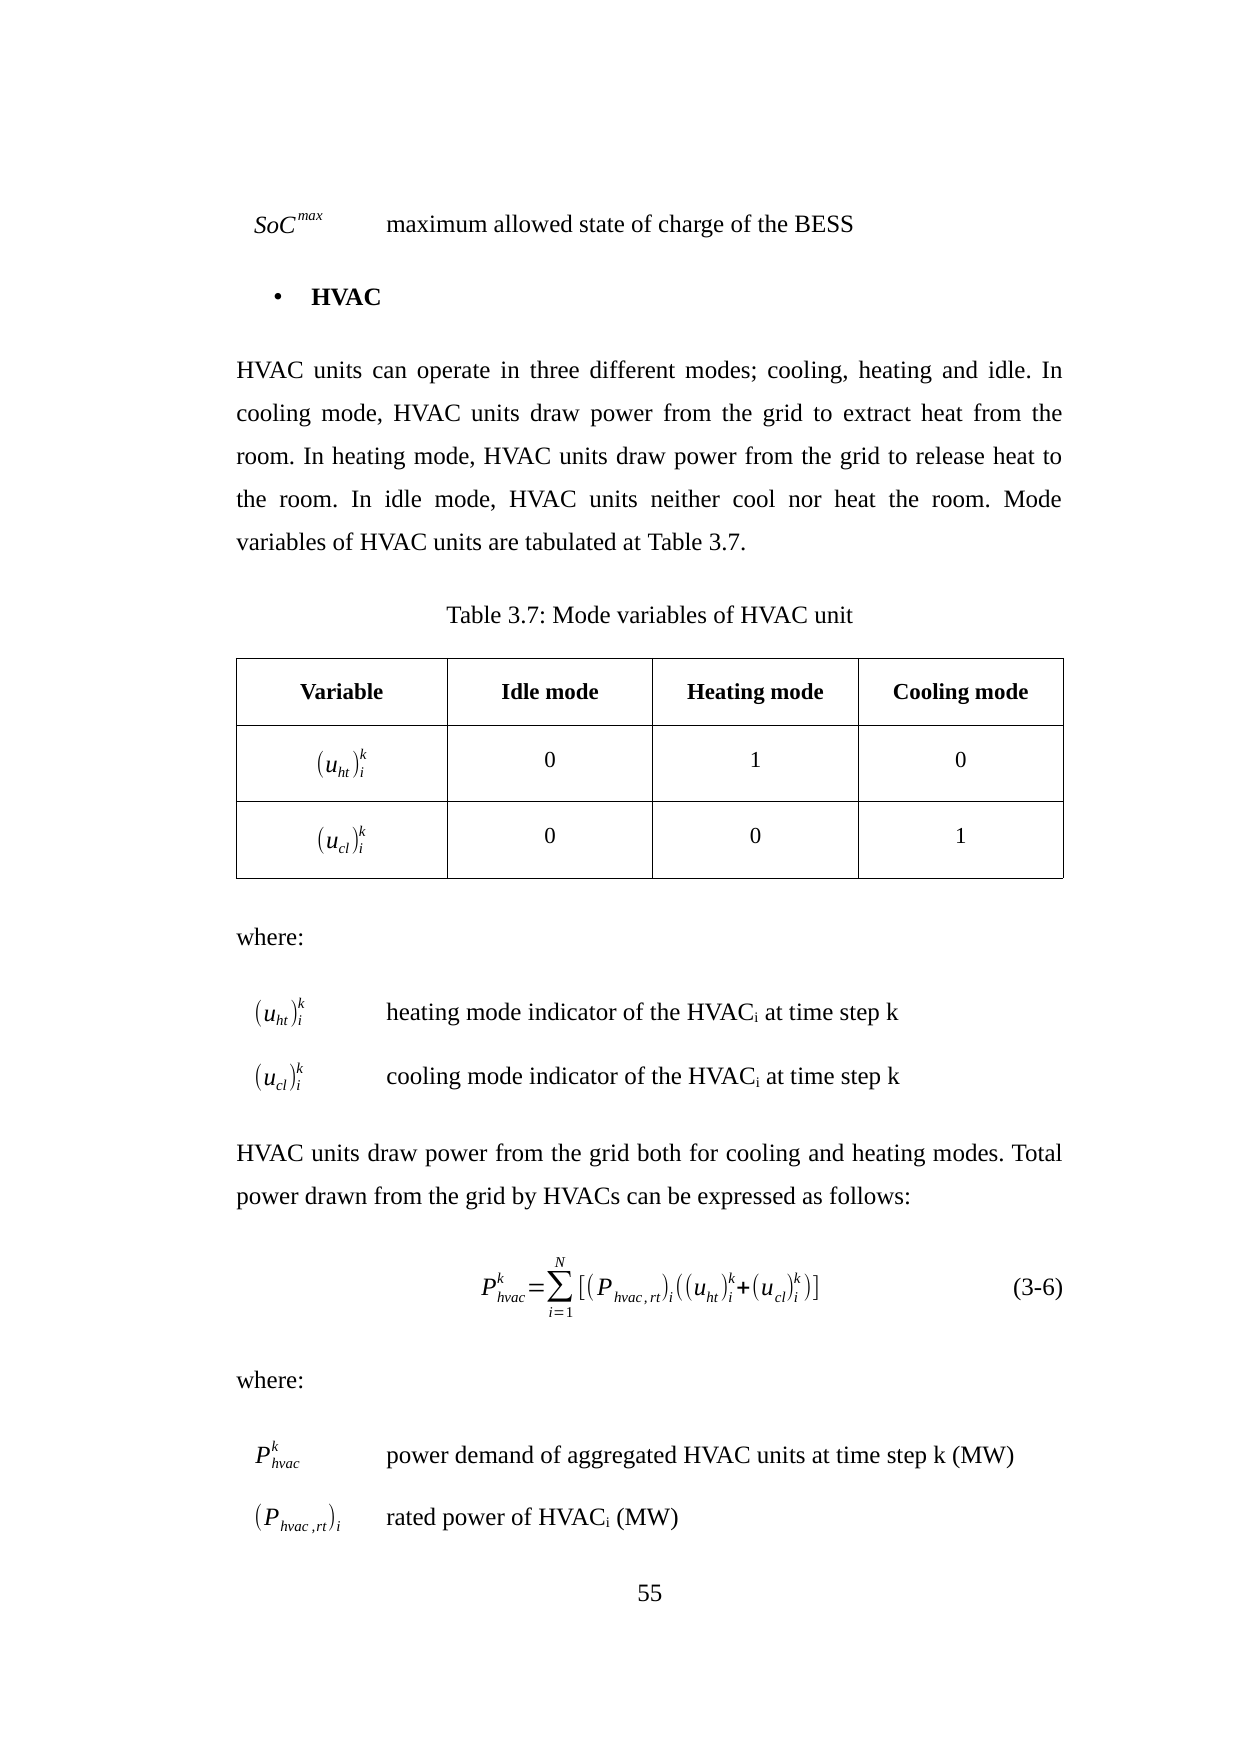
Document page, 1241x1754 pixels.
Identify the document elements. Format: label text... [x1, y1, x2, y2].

table_header Variable [237, 659, 447, 725]
text maximum allowed state of charge of the BESS [236, 207, 1063, 238]
text rated power of HVACi (MW) [236, 1502, 1063, 1534]
text Table 3.7: Mode variables of HVAC unit [236, 600, 1063, 629]
table_cell 0 [653, 802, 858, 877]
table_header Heating mode [653, 659, 858, 725]
text (3-6) [236, 1254, 1063, 1321]
text where: [236, 1365, 1063, 1394]
text heating mode indicator of the HVACi at time step k [236, 994, 1063, 1029]
table_cell [237, 726, 447, 801]
table_header Cooling mode [859, 659, 1063, 725]
text cooling mode indicator of the HVACi at time step k [236, 1059, 1063, 1094]
table_cell 0 [859, 726, 1063, 801]
table_cell 0 [448, 802, 652, 877]
text power demand of aggregated HVAC units at time step k (MW) [236, 1438, 1063, 1472]
table_cell 1 [653, 726, 858, 801]
text HVAC units draw power from the grid both for cooling and heating modes. Total power drawn from the grid by HVACs can be expressed as follows: [236, 1138, 1063, 1210]
text where: [236, 922, 1063, 951]
text HVAC units can operate in three different modes; cooling, heating and idle. In cooling mode, HVAC units draw power from the grid to extract heat from the room. In heating mode, HVAC units draw power from the grid to release heat to the room. In idle mode, HVAC units neither cool nor heat the room. Mode variables of HVAC units are tabulated at Table 3.7. [236, 355, 1063, 556]
list HVAC [273, 282, 1063, 311]
table_cell 1 [859, 802, 1063, 877]
table_cell 0 [448, 726, 652, 801]
table_cell [237, 802, 447, 877]
table_header Idle mode [448, 659, 652, 725]
